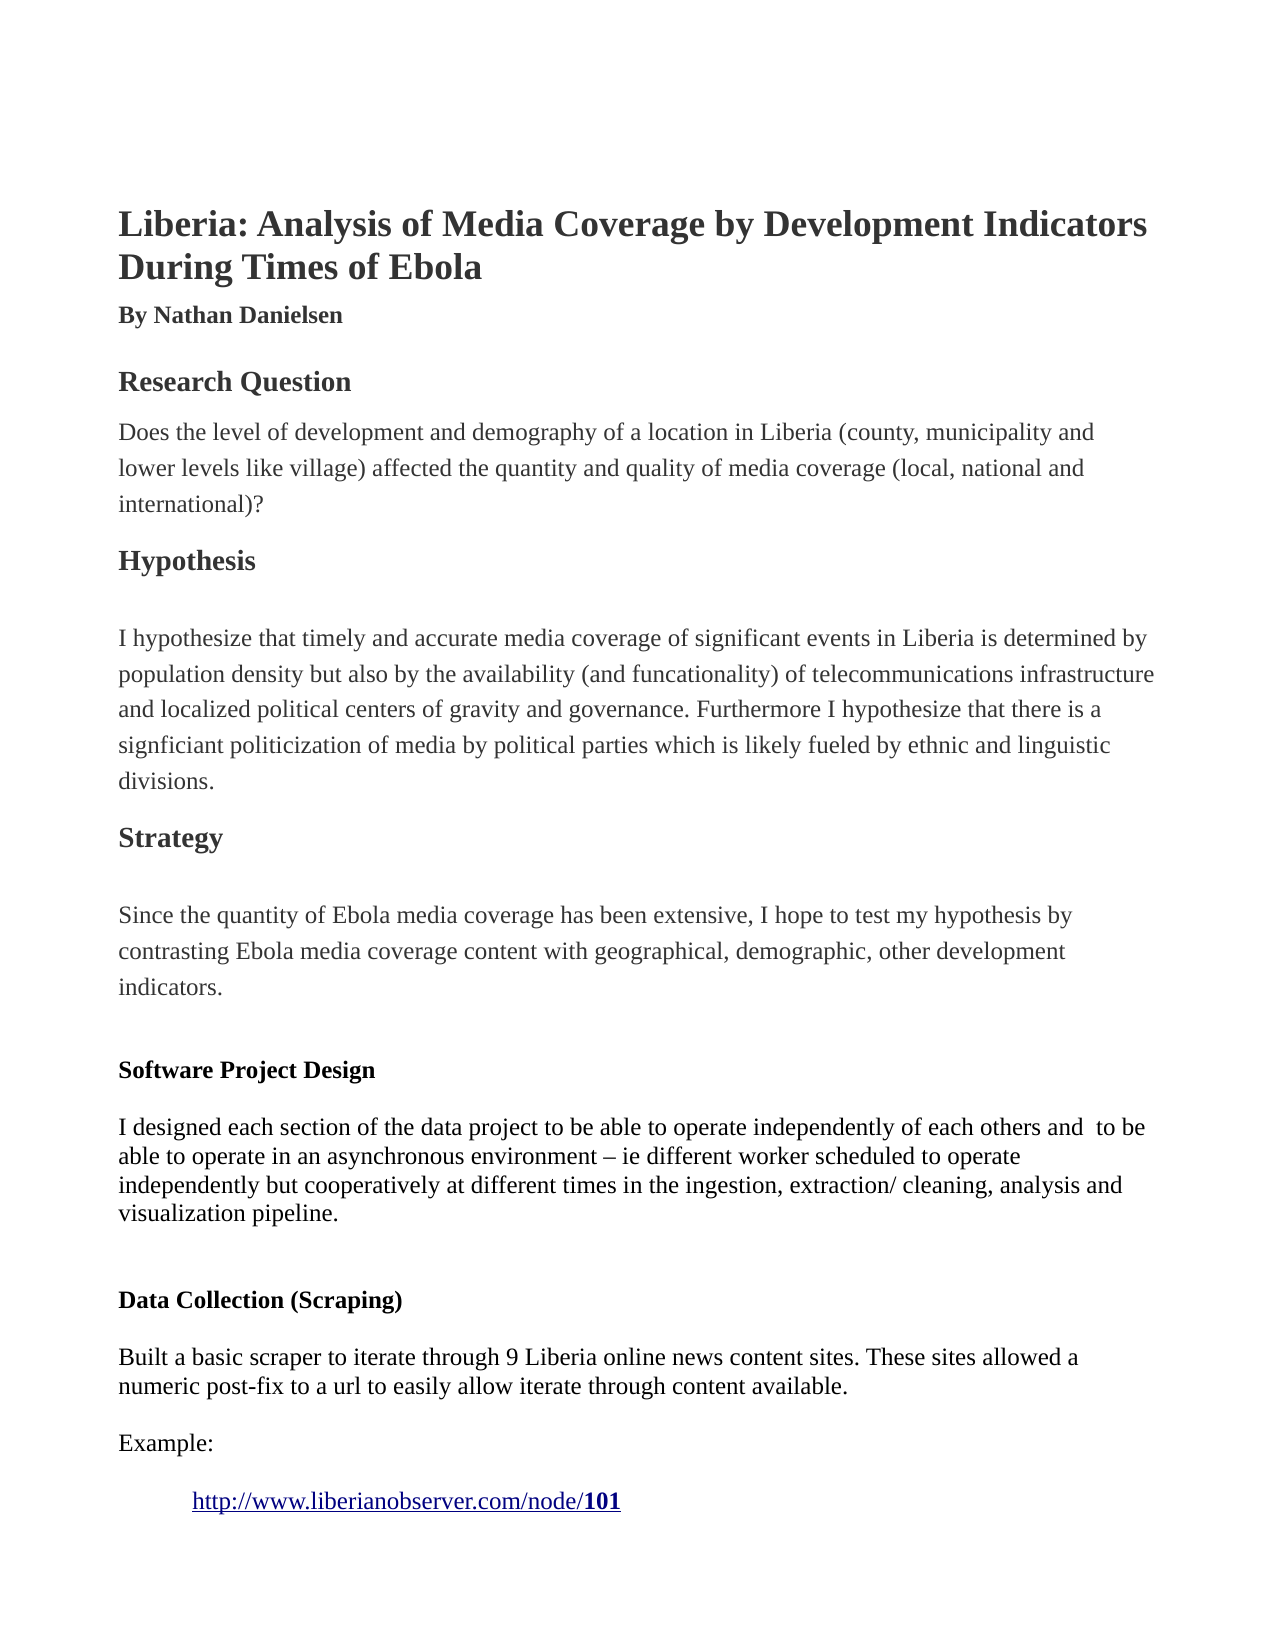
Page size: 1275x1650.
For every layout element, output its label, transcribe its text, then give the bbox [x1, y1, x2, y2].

text By Nathan Danielsen [118, 300, 1157, 329]
text Does the level of development and demography of a location in Liberia (county, municipality and lower levels like village) affected the quantity and quality of media coverage (local, national and international)? [118, 410, 1157, 518]
text Software Project Design [118, 1055, 1157, 1083]
text Built a basic scraper to iterate through 9 Liberia online news content sites. These sites allowed a numeric post-fix to a url to easily allow iterate through content available. [118, 1342, 1157, 1400]
subtitle Hypothesis [118, 543, 1157, 576]
text Data Collection (Scraping) [118, 1285, 1157, 1313]
subtitle Research Question [118, 364, 1157, 397]
subtitle Strategy [118, 820, 1157, 854]
text Since the quantity of Ebola media coverage has been extensive, I hope to test my hypothesis by contrasting Ebola media coverage content with geographical, demographic, other development indicators. [118, 893, 1157, 1001]
text I designed each section of the data project to be able to operate independently of each others and to be able to operate in an asynchronous environment – ie different worker scheduled to operate independently but cooperatively at different times in the ingestion, extraction/ cleaning, analysis and visualization pipeline. [118, 1112, 1157, 1227]
text http://www.liberianobserver.com/node/101 [192, 1486, 1157, 1515]
text Example: [118, 1428, 1157, 1457]
subtitle Liberia: Analysis of Media Coverage by Development Indicators During Times of Ebola [118, 201, 1157, 288]
text I hypothesize that timely and accurate media coverage of significant events in Liberia is determined by population density but also by the availability (and funcationality) of telecommunications infrastructure and localized political centers of gravity and governance. Furthermore I hypothesize that there is a signficiant politicization of media by political parties which is likely fueled by ethnic and linguistic divisions. [118, 616, 1157, 795]
